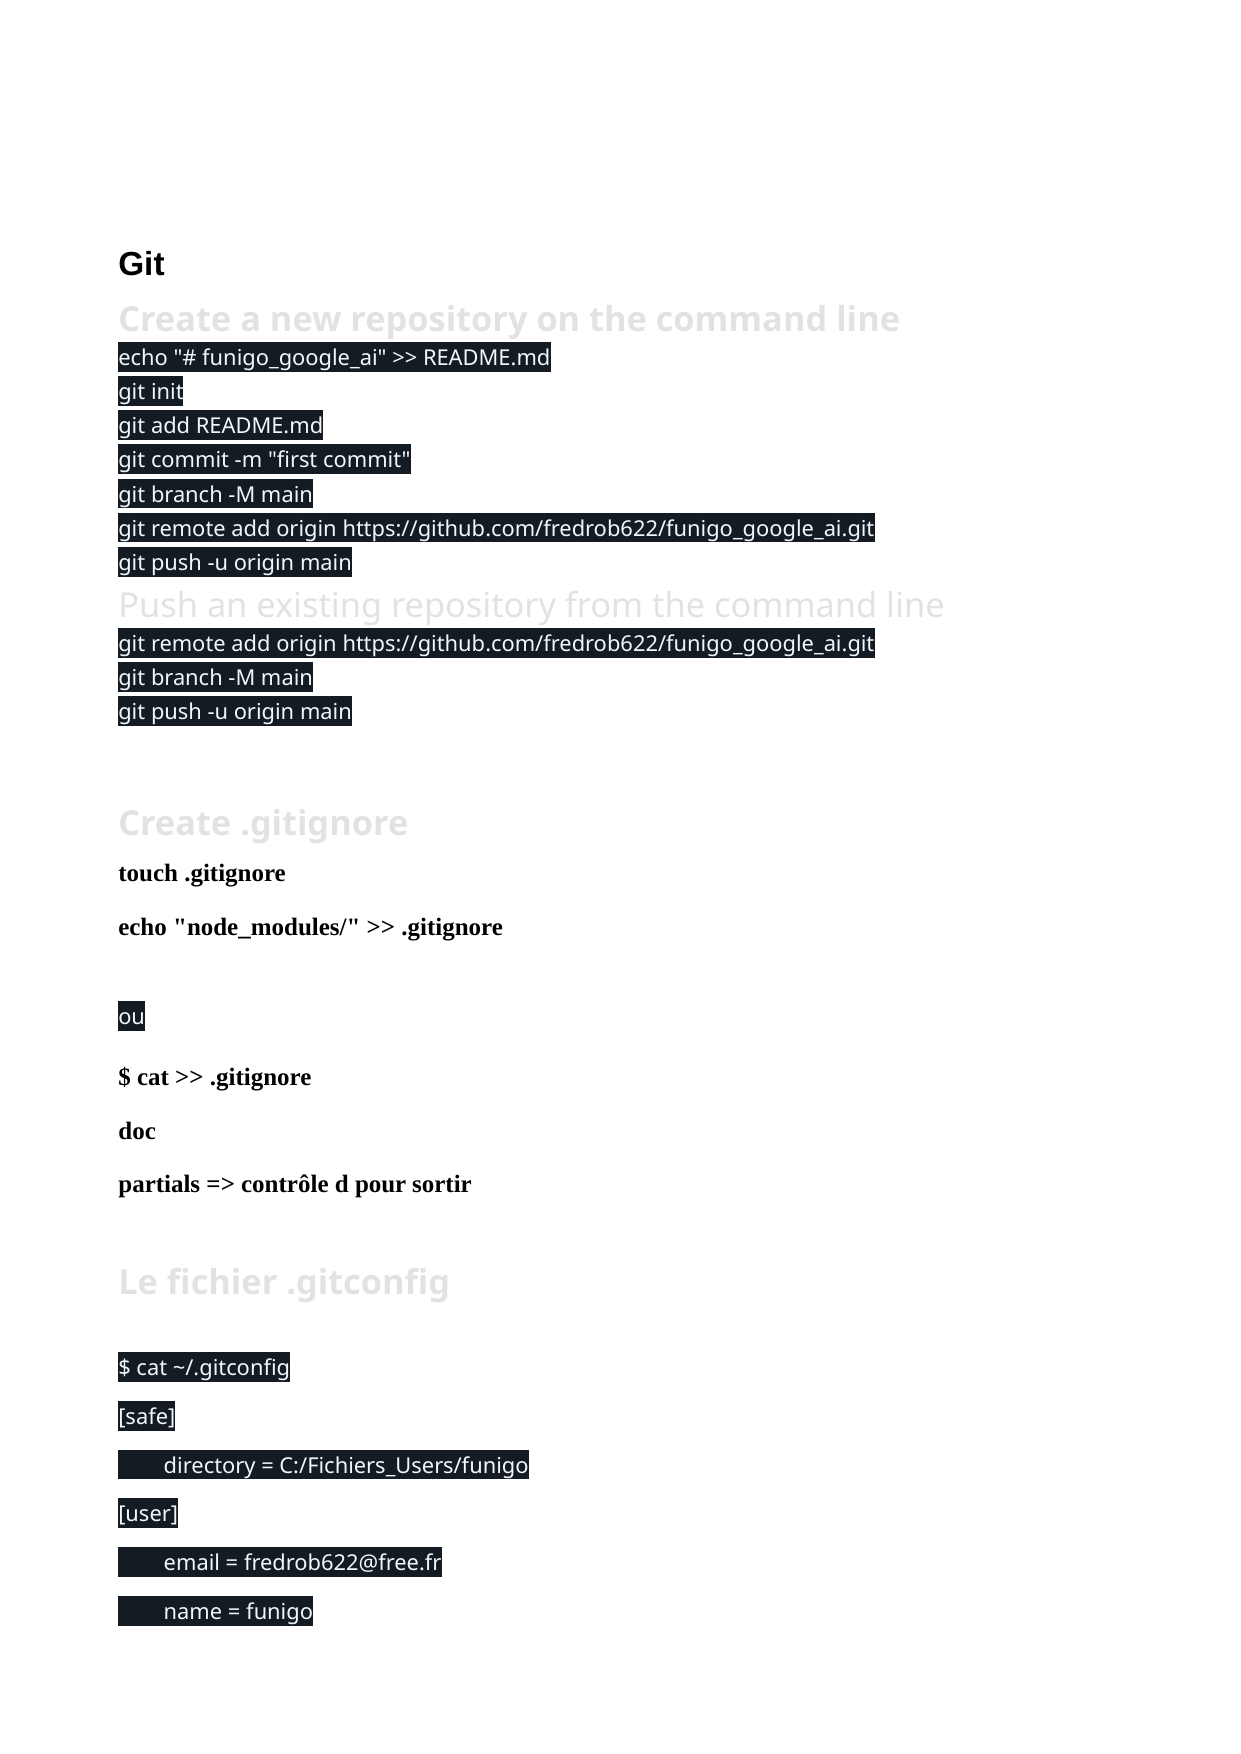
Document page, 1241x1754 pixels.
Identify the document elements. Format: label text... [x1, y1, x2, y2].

text git remote add origin https://github.com/fredrob622/funigo_google_ai.git [118, 628, 1122, 658]
subtitle $ cat >> .gitignore [118, 1062, 1122, 1091]
text email = fredrob622@free.fr [118, 1547, 1122, 1577]
subtitle Create a new repository on the command line [118, 295, 1122, 342]
text [user] [118, 1498, 1122, 1528]
text git branch -M main [118, 478, 1122, 508]
subtitle partials => contrôle d pour sortir [118, 1169, 1122, 1198]
text name = funigo [118, 1596, 1122, 1626]
text echo "# funigo_google_ai" >> README.md [118, 342, 1122, 372]
subtitle Git [118, 244, 1122, 282]
subtitle Create .gitignore [118, 799, 1122, 846]
subtitle touch .gitignore [118, 858, 1122, 887]
text git push -u origin main [118, 547, 1122, 577]
text $ cat ~/.gitconfig [118, 1352, 1122, 1382]
subtitle doc [118, 1116, 1122, 1144]
text directory = C:/Fichiers_Users/funigo [118, 1449, 1122, 1479]
text git init [118, 376, 1122, 406]
text ou [118, 1001, 1122, 1031]
text git add README.md [118, 410, 1122, 440]
subtitle Le fichier .gitconfig [118, 1258, 1122, 1304]
text git remote add origin https://github.com/fredrob622/funigo_google_ai.git [118, 513, 1122, 542]
text git commit -m "first commit" [118, 444, 1122, 474]
text [safe] [118, 1401, 1122, 1431]
subtitle Push an existing repository from the command line [118, 581, 1122, 628]
text git branch -M main [118, 662, 1122, 692]
subtitle echo "node_modules/" >> .gitignore [118, 912, 1122, 941]
text git push -u origin main [118, 696, 1122, 726]
